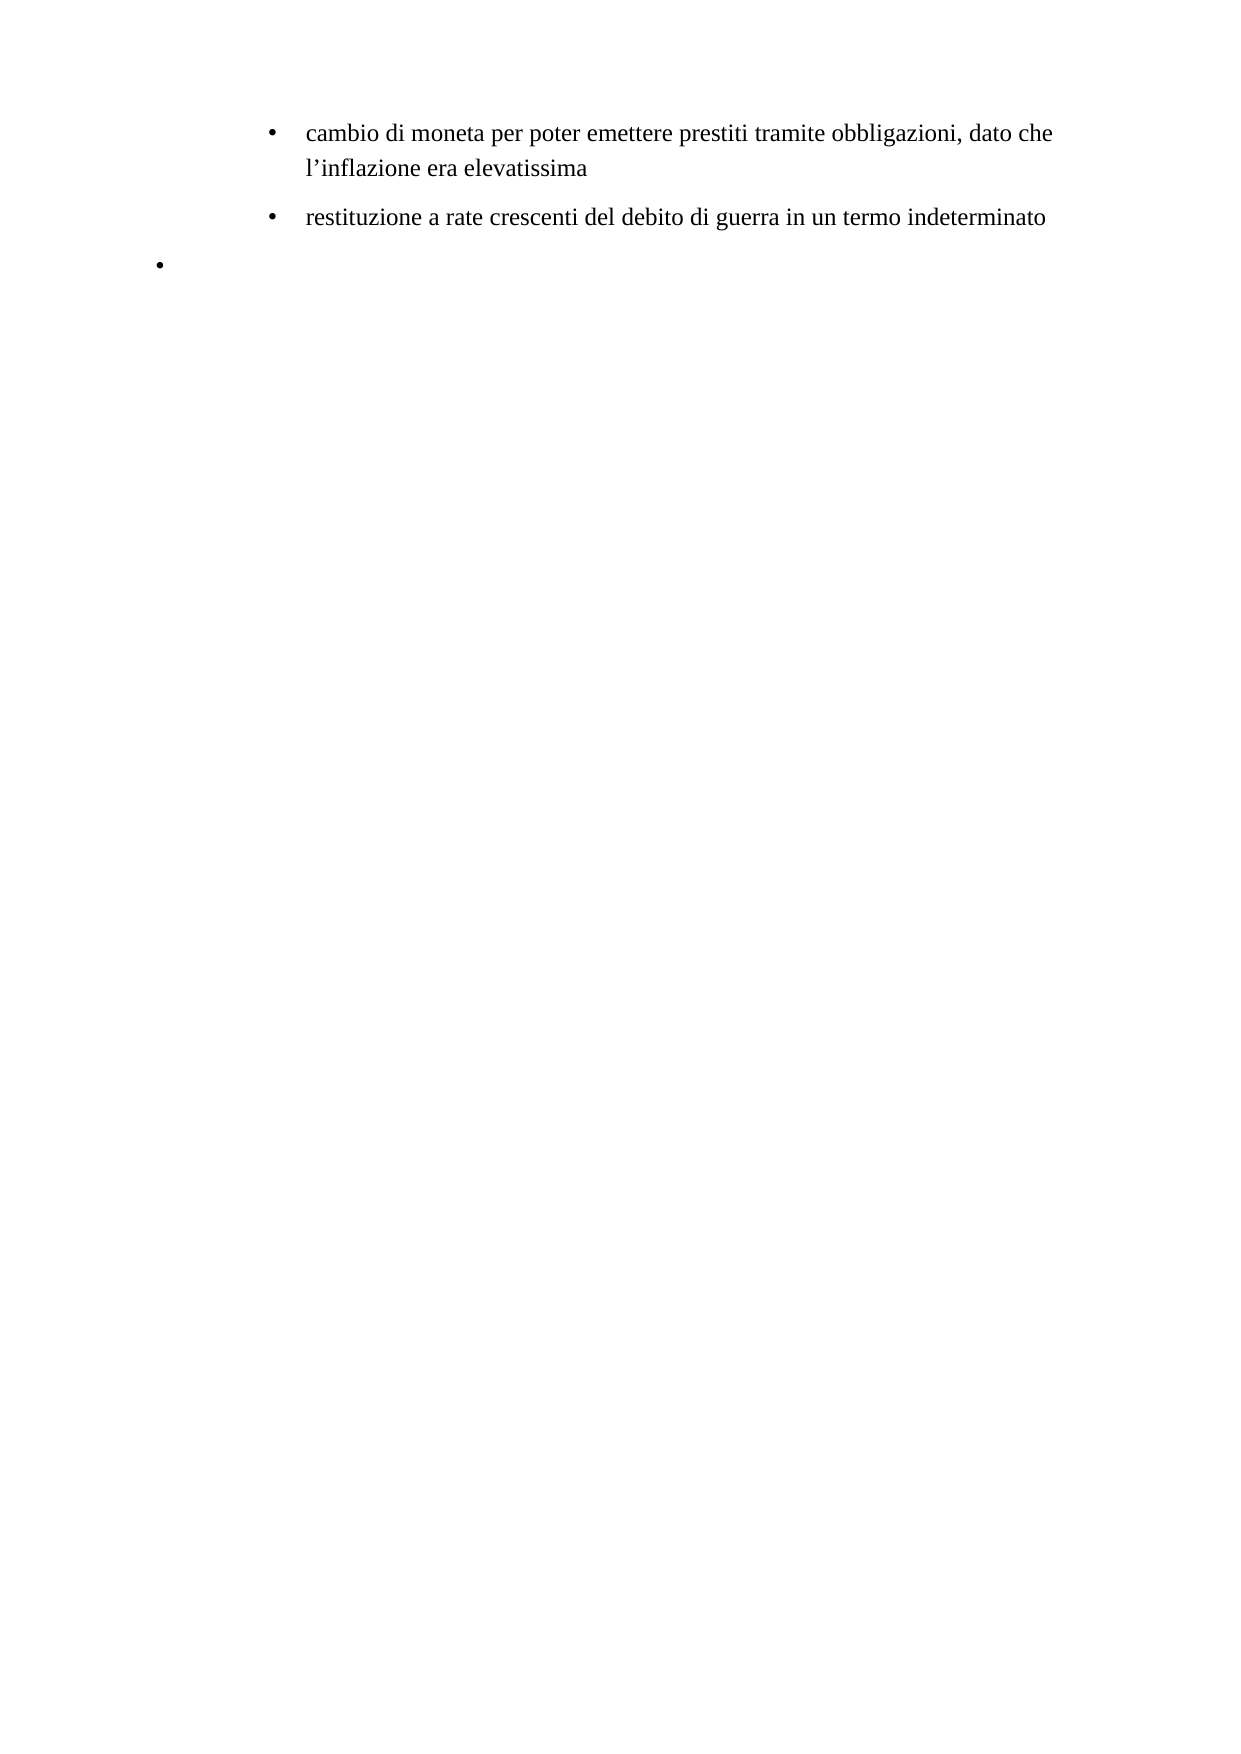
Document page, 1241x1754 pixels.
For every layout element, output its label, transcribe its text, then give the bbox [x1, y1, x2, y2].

list cambio di moneta per poter emettere prestiti tramite obbligazioni, dato che l’inflazione era elevatissima [268, 118, 1122, 181]
list restituzione a rate crescenti del debito di guerra in un termo indeterminato [268, 202, 1122, 230]
